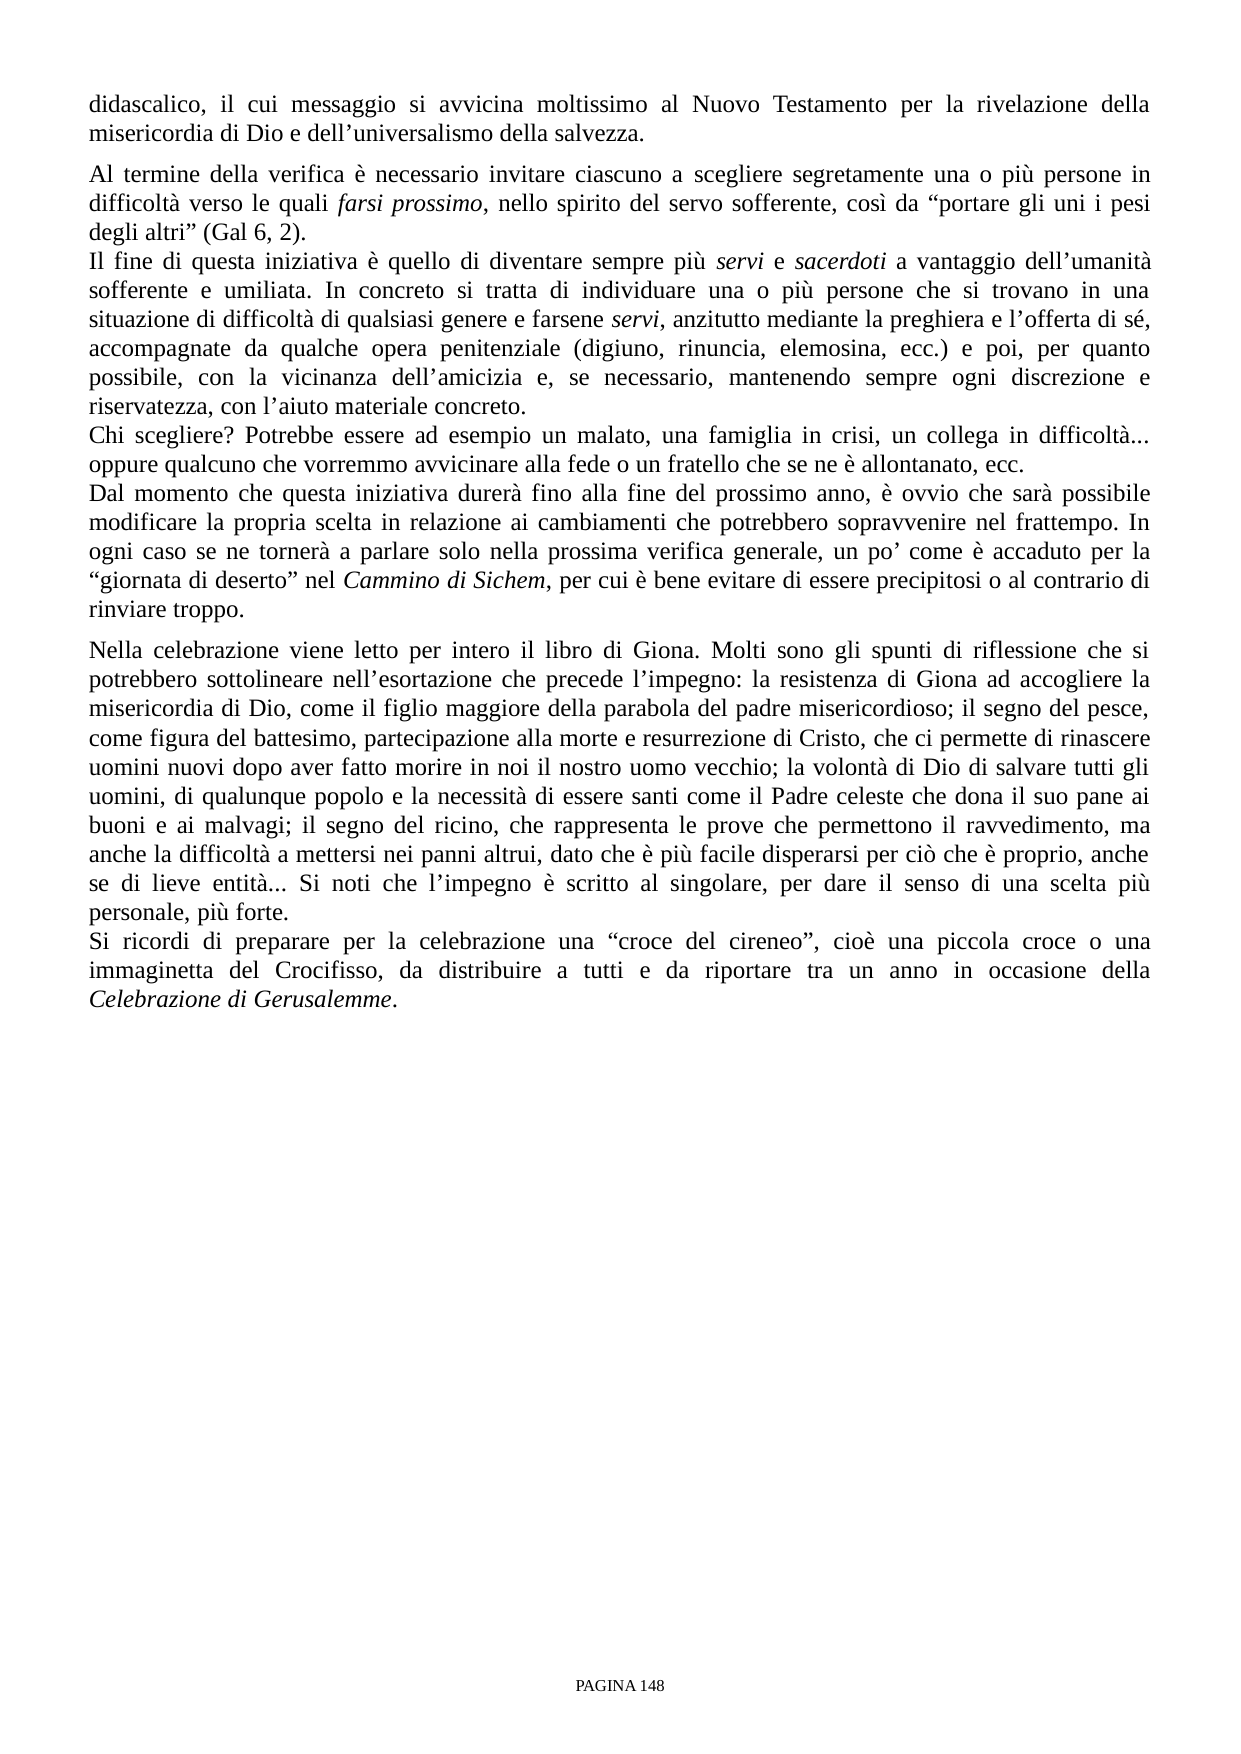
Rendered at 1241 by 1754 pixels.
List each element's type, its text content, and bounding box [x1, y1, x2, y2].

text Al termine della verifica è necessario invitare ciascuno a scegliere segretamente una o più persone in difficoltà verso le quali farsi prossimo, nello spirito del servo sofferente, così da “portare gli uni i pesi degli altri” (Gal 6, 2). [88, 158, 1152, 246]
text Dal momento che questa iniziativa durerà fino alla fine del prossimo anno, è ovvio che sarà possibile modificare la propria scelta in relazione ai cambiamenti che potrebbero sopravvenire nel frattempo. In ogni caso se ne tornerà a parlare solo nella prossima verifica generale, un po’ come è accaduto per la “giornata di deserto” nel Cammino di Sichem, per cui è bene evitare di essere precipitosi o al contrario di rinviare troppo. [88, 478, 1152, 623]
text Il fine di questa iniziativa è quello di diventare sempre più servi e sacerdoti a vantaggio dell’umanità sofferente e umiliata. In concreto si tratta di individuare una o più persone che si trovano in una situazione di difficoltà di qualsiasi genere e farsene servi, anzitutto mediante la preghiera e l’offerta di sé, accompagnate da qualche opera penitenziale (digiuno, rinuncia, elemosina, ecc.) e poi, per quanto possibile, con la vicinanza dell’amicizia e, se necessario, mantenendo sempre ogni discrezione e riservatezza, con l’aiuto materiale concreto. [88, 246, 1152, 420]
text Nella celebrazione viene letto per intero il libro di Giona. Molti sono gli spunti di riflessione che si potrebbero sottolineare nell’esortazione che precede l’impegno: la resistenza di Giona ad accogliere la misericordia di Dio, come il figlio maggiore della parabola del padre misericordioso; il segno del pesce, come figura del battesimo, partecipazione alla morte e resurrezione di Cristo, che ci permette di rinascere uomini nuovi dopo aver fatto morire in noi il nostro uomo vecchio; la volontà di Dio di salvare tutti gli uomini, di qualunque popolo e la necessità di essere santi come il Padre celeste che dona il suo pane ai buoni e ai malvagi; il segno del ricino, che rappresenta le prove che permettono il ravvedimento, ma anche la difficoltà a mettersi nei panni altrui, dato che è più facile disperarsi per ciò che è proprio, anche se di lieve entità... Si noti che l’impegno è scritto al singolare, per dare il senso di una scelta più personale, più forte. [88, 635, 1152, 926]
text didascalico, il cui messaggio si avvicina moltissimo al Nuovo Testamento per la rivelazione della misericordia di Dio e dell’universalismo della salvezza. [88, 88, 1152, 147]
text Si ricordi di preparare per la celebrazione una “croce del cireneo”, cioè una piccola croce o una immaginetta del Crocifisso, da distribuire a tutti e da riportare tra un anno in occasione della Celebrazione di Gerusalemme. [88, 926, 1152, 1013]
text Chi scegliere? Potrebbe essere ad esempio un malato, una famiglia in crisi, un collega in difficoltà... oppure qualcuno che vorremmo avvicinare alla fede o un fratello che se ne è allontanato, ecc. [88, 420, 1152, 478]
